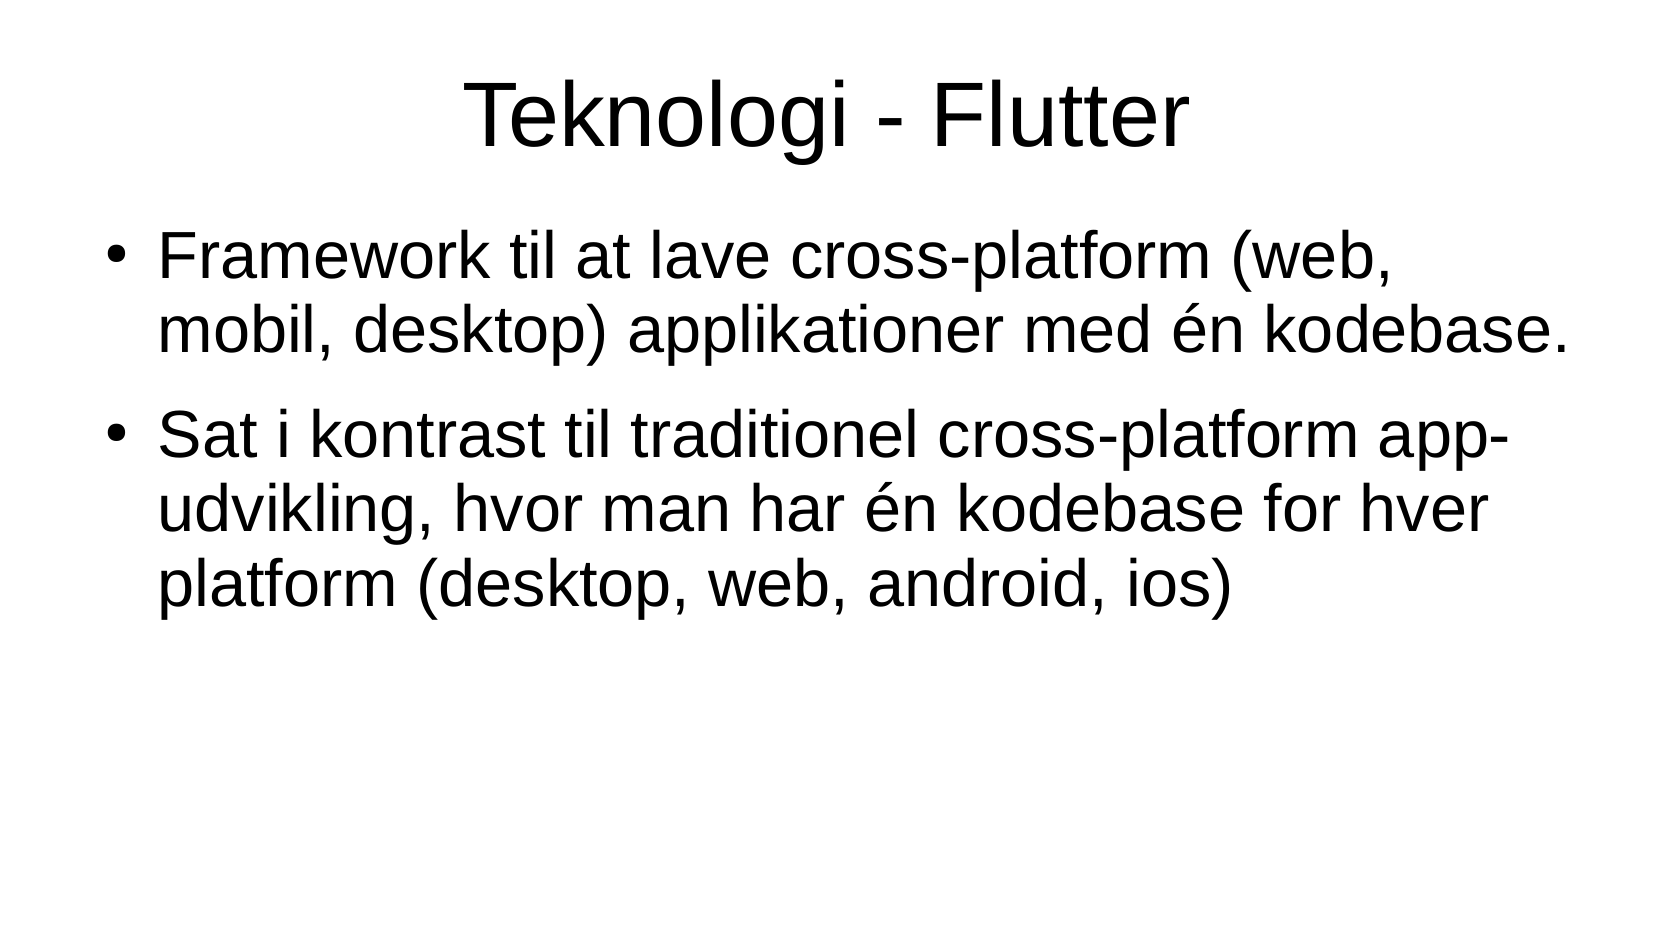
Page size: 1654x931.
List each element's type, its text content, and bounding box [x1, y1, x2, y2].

title Teknologi - Flutter [82, 37, 1571, 193]
list Framework til at lave cross-platform (web, mobil, desktop) applikationer med én kodebase. Sat i kontrast til traditionel cross-platform app-udvikling, hvor man har én kodebase for hver platform (desktop, web, android, ios) [86, 217, 1576, 863]
